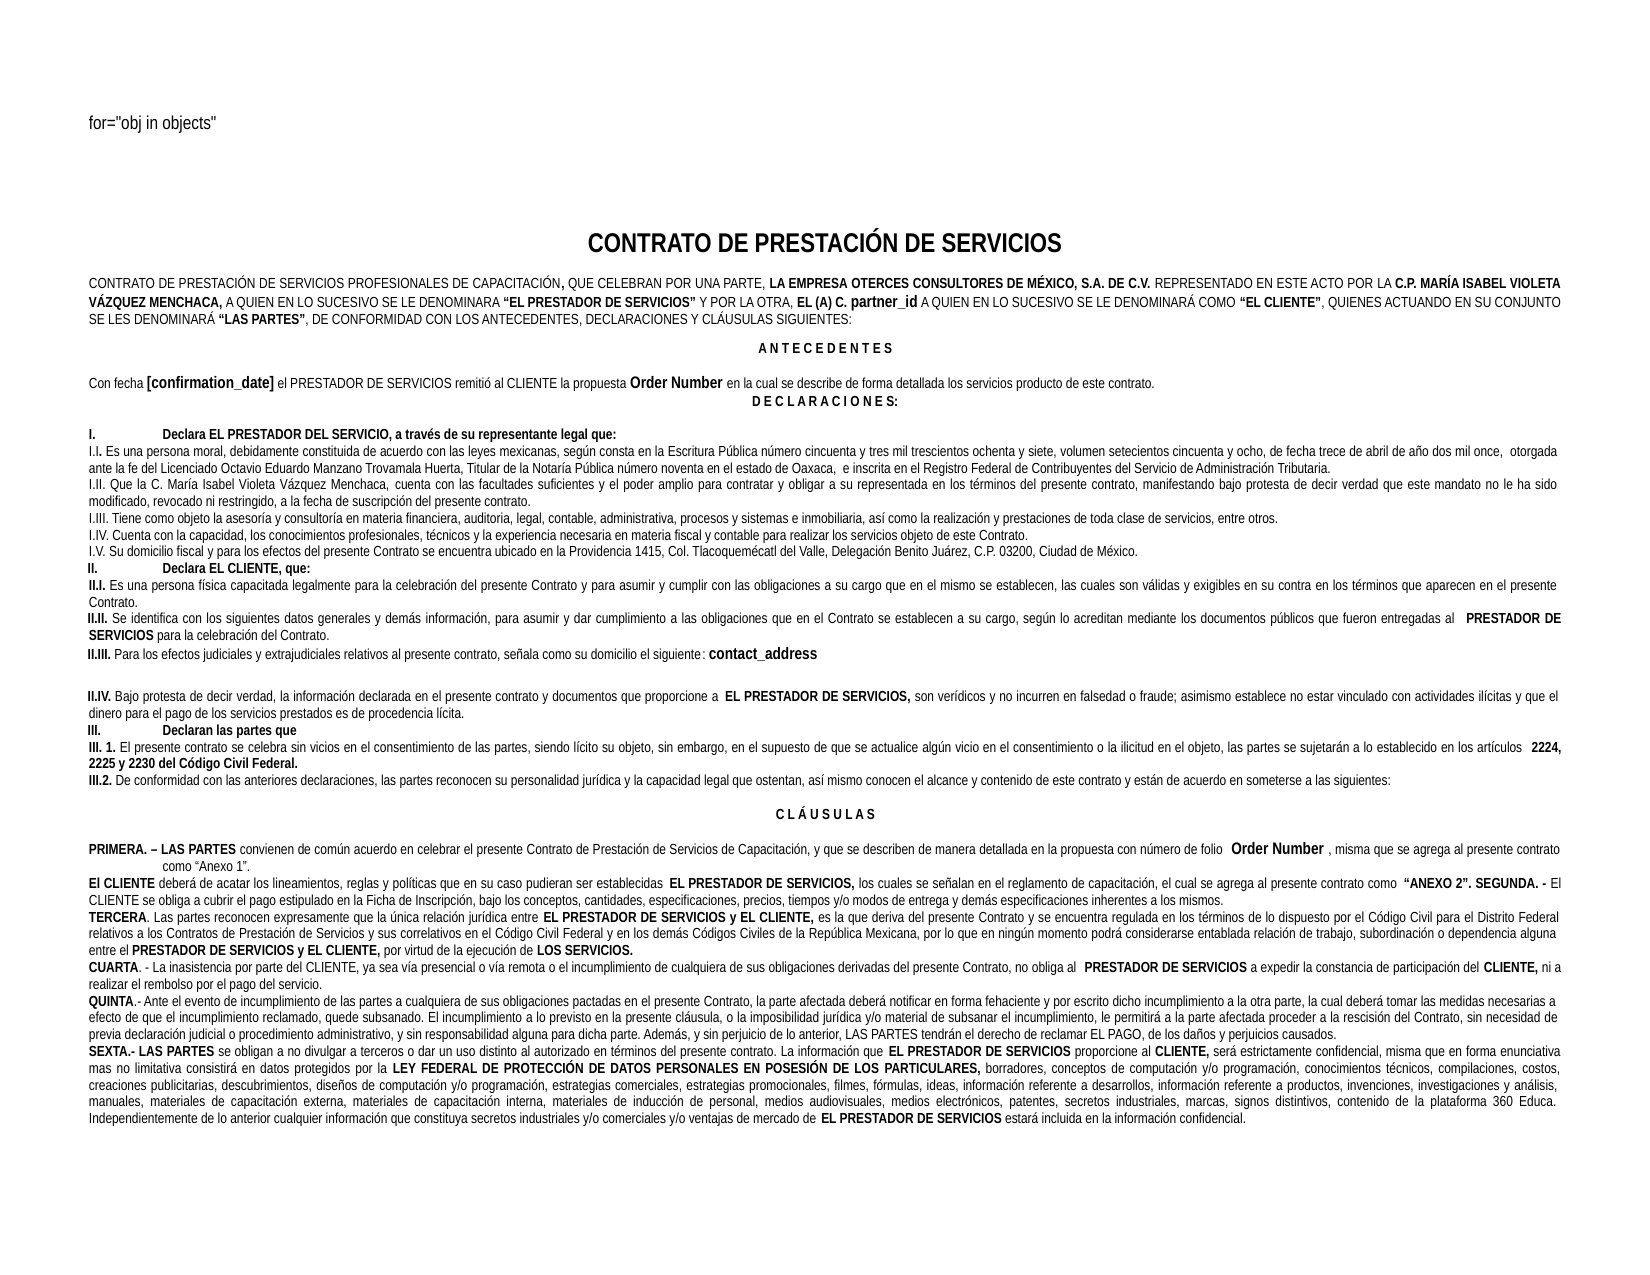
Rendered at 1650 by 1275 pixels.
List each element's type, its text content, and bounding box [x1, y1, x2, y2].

text El CLIENTE deberá de acatar los lineamientos, reglas y políticas que en su caso pudieran ser establecidas EL PRESTADOR DE SERVICIOS, los cuales se señalan en el reglamento de capacitación, el cual se agrega al presente contrato como “ANEXO 2”. SEGUNDA. - El CLIENTE se obliga a cubrir el pago estipulado en la Ficha de Inscripción, bajo los conceptos, cantidades, especificaciones, precios, tiempos y/o modos de entrega y demás especificaciones inherentes a los mismos. [89, 875, 1561, 908]
text for="obj in objects" [89, 112, 1561, 134]
list Declara EL PRESTADOR DEL SERVICIO, a través de su representante legal que: [89, 426, 1561, 443]
text SEXTA.- LAS PARTES se obligan a no divulgar a terceros o dar un uso distinto al autorizado en términos del presente contrato. La información que EL PRESTADOR DE SERVICIOS proporcione al CLIENTE, será estrictamente confidencial, misma que en forma enunciativa mas no limitativa consistirá en datos protegidos por la LEY FEDERAL DE PROTECCIÓN DE DATOS PERSONALES EN POSESIÓN DE LOS PARTICULARES, borradores, conceptos de computación y/o programación, conocimientos técnicos, compilaciones, costos, creaciones publicitarias, descubrimientos, diseños de computación y/o programación, estrategias comerciales, estrategias promocionales, filmes, fórmulas, ideas, información referente a desarrollos, información referente a productos, invenciones, investigaciones y análisis, manuales, materiales de capacitación externa, materiales de capacitación interna, materiales de inducción de personal, medios audiovisuales, medios electrónicos, patentes, secretos industriales, marcas, signos distintivos, contenido de la plataforma 360 Educa. Independientemente de lo anterior cualquier información que constituya secretos industriales y/o comerciales y/o ventajas de mercado de EL PRESTADOR DE SERVICIOS estará incluida en la información confidencial. [89, 1043, 1561, 1127]
list Declaran las partes que [87, 722, 1561, 738]
text TERCERA. Las partes reconocen expresamente que la única relación jurídica entre EL PRESTADOR DE SERVICIOS y EL CLIENTE, es la que deriva del presente Contrato y se encuentra regulada en los términos de lo dispuesto por el Código Civil para el Distrito Federal relativos a los Contratos de Prestación de Servicios y sus correlativos en el Código Civil Federal y en los demás Códigos Civiles de la República Mexicana, por lo que en ningún momento podrá considerarse entablada relación de trabajo, subordinación o dependencia alguna entre el PRESTADOR DE SERVICIOS y EL CLIENTE, por virtud de la ejecución de LOS SERVICIOS. [89, 908, 1561, 959]
subtitle C L Á U S U L A S [89, 806, 1561, 822]
text I.V. Su domicilio fiscal y para los efectos del presente Contrato se encuentra ubicado en la Providencia 1415, Col. Tlacoquemécatl del Valle, Delegación Benito Juárez, C.P. 03200, Ciudad de México. [89, 543, 1561, 560]
text II.III. Para los efectos judiciales y extrajudiciales relativos al presente contrato, señala como su domicilio el siguiente: contact_address [87, 644, 1561, 663]
list Declara EL CLIENTE, que: [87, 560, 1561, 577]
text I.IV. Cuenta con la capacidad, los conocimientos profesionales, técnicos y la experiencia necesaria en materia fiscal y contable para realizar los servicios objeto de este Contrato. [89, 526, 1561, 543]
text II.IV. Bajo protesta de decir verdad, la información declarada en el presente contrato y documentos que proporcione a EL PRESTADOR DE SERVICIOS, son verídicos y no incurren en falsedad o fraude; asimismo establece no estar vinculado con actividades ilícitas y que el dinero para el pago de los servicios prestados es de procedencia lícita. [87, 688, 1561, 722]
subtitle CONTRATO DE PRESTACIÓN DE SERVICIOS [89, 227, 1561, 258]
text I.II. Que la C. María Isabel Violeta Vázquez Menchaca, cuenta con las facultades suficientes y el poder amplio para contratar y obligar a su representada en los términos del presente contrato, manifestando bajo protesta de decir verdad que este mandato no le ha sido modificado, revocado ni restringido, a la fecha de suscripción del presente contrato. [89, 476, 1561, 510]
text PRIMERA. – LAS PARTES convienen de común acuerdo en celebrar el presente Contrato de Prestación de Servicios de Capacitación, y que se describen de manera detallada en la propuesta con número de folio Order Number , misma que se agrega al presente contrato como “Anexo 1”. [89, 839, 1561, 875]
text III. 1. El presente contrato se celebra sin vicios en el consentimiento de las partes, siendo lícito su objeto, sin embargo, en el supuesto de que se actualice algún vicio en el consentimiento o la ilicitud en el objeto, las partes se sujetarán a lo establecido en los artículos 2224, 2225 y 2230 del Código Civil Federal. [87, 738, 1561, 772]
text II.I. Es una persona física capacitada legalmente para la celebración del presente Contrato y para asumir y cumplir con las obligaciones a su cargo que en el mismo se establecen, las cuales son válidas y exigibles en su contra en los términos que aparecen en el presente Contrato. [87, 577, 1561, 610]
text CUARTA. - La inasistencia por parte del CLIENTE, ya sea vía presencial o vía remota o el incumplimiento de cualquiera de sus obligaciones derivadas del presente Contrato, no obliga al PRESTADOR DE SERVICIOS a expedir la constancia de participación del CLIENTE, ni a realizar el rembolso por el pago del servicio. [89, 959, 1561, 992]
subtitle A N T E C E D E N T E S [89, 340, 1561, 357]
text CONTRATO DE PRESTACIÓN DE SERVICIOS PROFESIONALES DE CAPACITACIÓN, QUE CELEBRAN POR UNA PARTE, LA EMPRESA OTERCES CONSULTORES DE MÉXICO, S.A. DE C.V. REPRESENTADO EN ESTE ACTO POR LA C.P. MARÍA ISABEL VIOLETA VÁZQUEZ MENCHACA, A QUIEN EN LO SUCESIVO SE LE DENOMINARA “EL PRESTADOR DE SERVICIOS” Y POR LA OTRA, EL (A) C. partner_id A QUIEN EN LO SUCESIVO SE LE DENOMINARÁ COMO “EL CLIENTE”, QUIENES ACTUANDO EN SU CONJUNTO SE LES DENOMINARÁ “LAS PARTES”, DE CONFORMIDAD CON LOS ANTECEDENTES, DECLARACIONES Y CLÁUSULAS SIGUIENTES: [89, 274, 1561, 327]
text III.2. De conformidad con las anteriores declaraciones, las partes reconocen su personalidad jurídica y la capacidad legal que ostentan, así mismo conocen el alcance y contenido de este contrato y están de acuerdo en someterse a las siguientes: [87, 772, 1561, 789]
text I.I. Es una persona moral, debidamente constituida de acuerdo con las leyes mexicanas, según consta en la Escritura Pública número cincuenta y tres mil trescientos ochenta y siete, volumen setecientos cincuenta y ocho, de fecha trece de abril de año dos mil once, otorgada ante la fe del Licenciado Octavio Eduardo Manzano Trovamala Huerta, Titular de la Notaría Pública número noventa en el estado de Oaxaca, e inscrita en el Registro Federal de Contribuyentes del Servicio de Administración Tributaria. [89, 443, 1561, 476]
subtitle D E C L A R A C I O N E S: [89, 392, 1561, 409]
text Con fecha [confirmation_date] el PRESTADOR DE SERVICIOS remitió al CLIENTE la propuesta Order Number en la cual se describe de forma detallada los servicios producto de este contrato. [89, 373, 1561, 392]
text II.II. Se identifica con los siguientes datos generales y demás información, para asumir y dar cumplimiento a las obligaciones que en el Contrato se establecen a su cargo, según lo acreditan mediante los documentos públicos que fueron entregadas al PRESTADOR DE SERVICIOS para la celebración del Contrato. [87, 610, 1561, 644]
text QUINTA.- Ante el evento de incumplimiento de las partes a cualquiera de sus obligaciones pactadas en el presente Contrato, la parte afectada deberá notificar en forma fehaciente y por escrito dicho incumplimiento a la otra parte, la cual deberá tomar las medidas necesarias a efecto de que el incumplimiento reclamado, quede subsanado. El incumplimiento a lo previsto en la presente cláusula, o la imposibilidad jurídica y/o material de subsanar el incumplimiento, le permitirá a la parte afectada proceder a la rescisión del Contrato, sin necesidad de previa declaración judicial o procedimiento administrativo, y sin responsabilidad alguna para dicha parte. Además, y sin perjuicio de lo anterior, LAS PARTES tendrán el derecho de reclamar EL PAGO, de los daños y perjuicios causados. [89, 992, 1561, 1043]
text I.III. Tiene como objeto la asesoría y consultoría en materia financiera, auditoria, legal, contable, administrativa, procesos y sistemas e inmobiliaria, así como la realización y prestaciones de toda clase de servicios, entre otros. [89, 510, 1561, 526]
